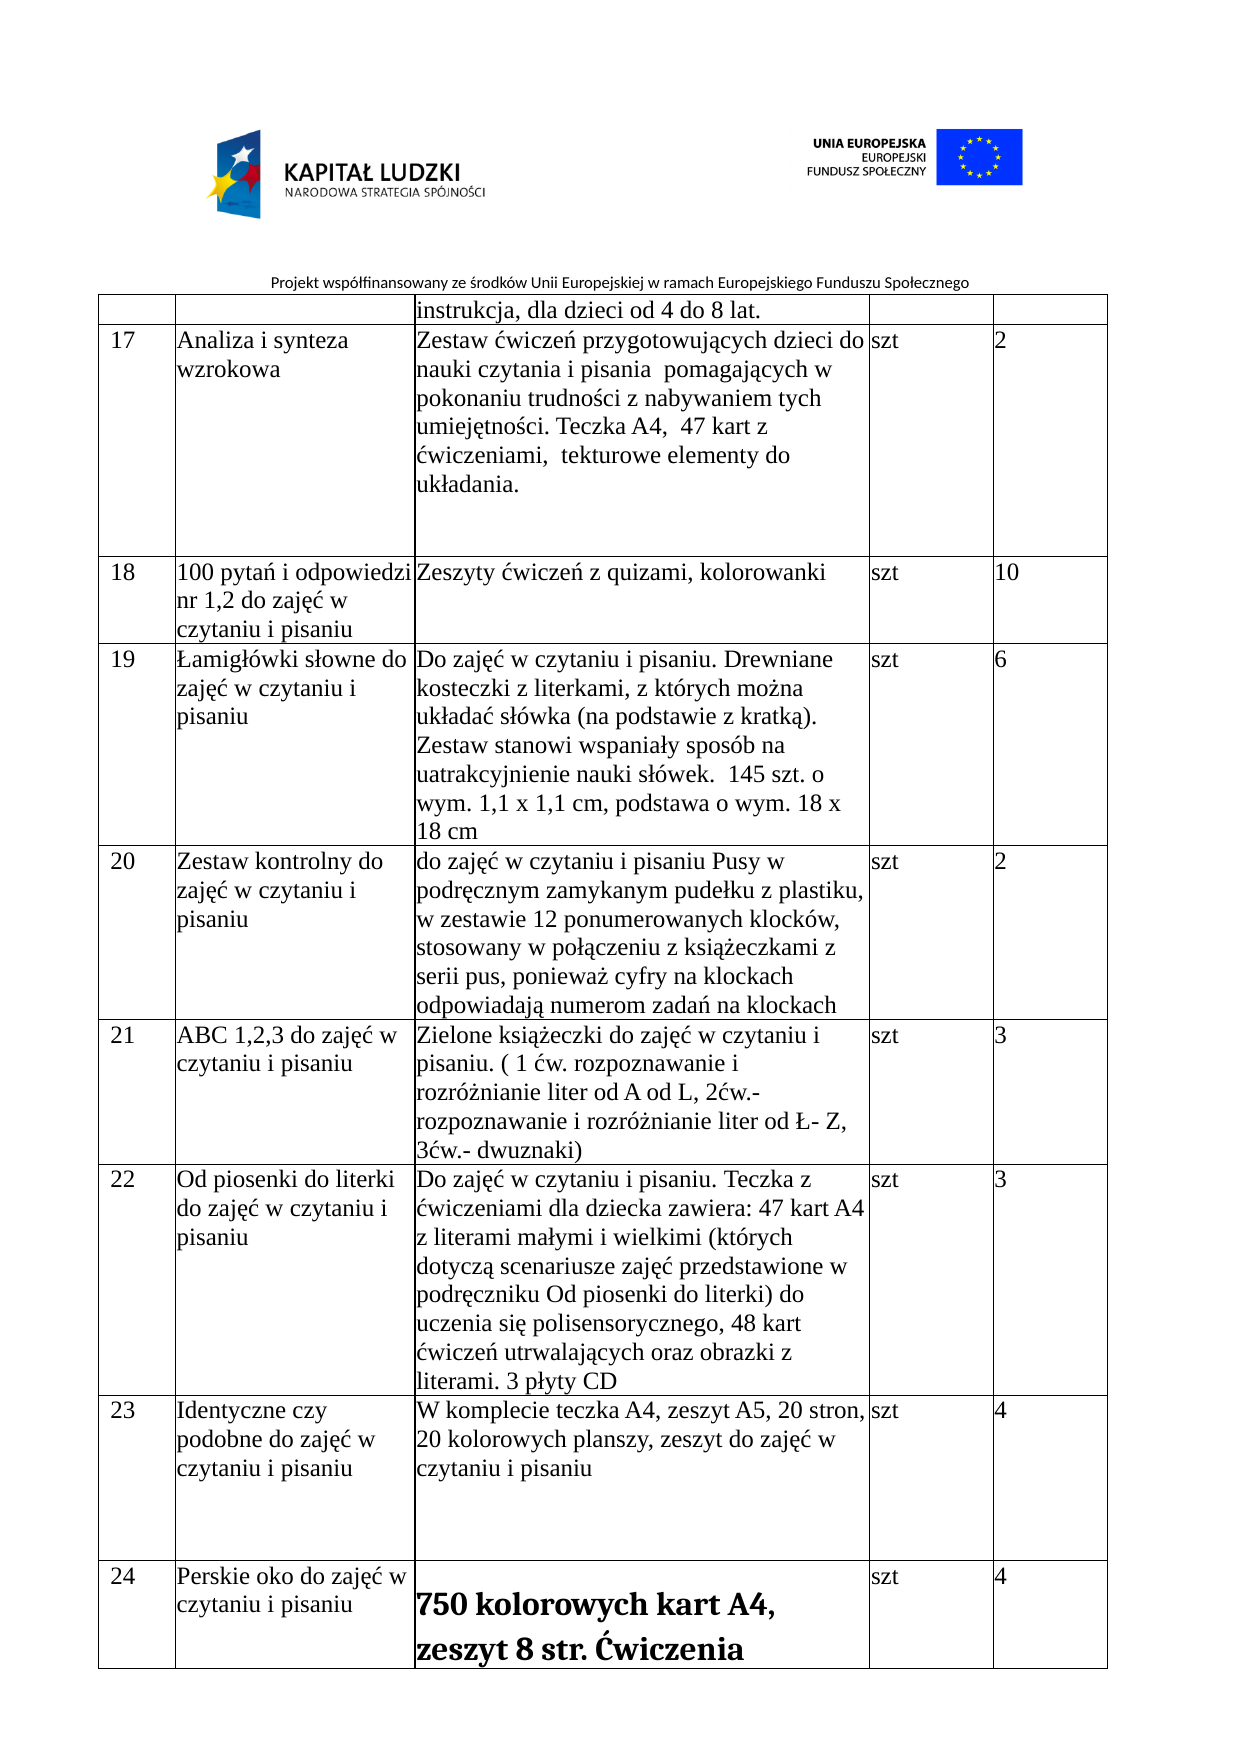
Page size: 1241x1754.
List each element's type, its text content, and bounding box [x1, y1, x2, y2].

table_cell 3 [994, 1020, 1107, 1163]
table_cell instrukcja, dla dzieci od 4 do 8 lat. [416, 295, 869, 324]
table_cell [99, 295, 175, 324]
table_cell 4 [994, 1396, 1107, 1560]
table_cell [176, 295, 414, 324]
table_cell Zestaw kontrolny do zajęć w czytaniu i pisaniu [176, 846, 414, 1019]
table_cell szt [870, 1020, 993, 1163]
table_cell Zielone książeczki do zajęć w czytaniu i pisaniu. ( 1 ćw. rozpoznawanie i rozróżnianie liter od A od L, 2ćw.- rozpoznawanie i rozróżnianie liter od Ł- Z, 3ćw.- dwuznaki) [416, 1020, 869, 1163]
table_cell Od piosenki do literki do zajęć w czytaniu i pisaniu [176, 1165, 414, 1394]
table_cell Identyczne czy podobne do zajęć w czytaniu i pisaniu [176, 1396, 414, 1560]
table_cell szt [870, 557, 993, 643]
table_cell szt [870, 644, 993, 845]
table_cell szt [870, 1396, 993, 1560]
table_cell Zeszyty ćwiczeń z quizami, kolorowanki [416, 557, 869, 643]
table_cell Analiza i synteza wzrokowa [176, 325, 414, 556]
table_cell Do zajęć w czytaniu i pisaniu. Drewniane kosteczki z literkami, z których można układać słówka (na podstawie z kratką). Zestaw stanowi wspaniały sposób na uatrakcyjnienie nauki słówek. 145 szt. o wym. 1,1 x 1,1 cm, podstawa o wym. 18 x 18 cm [416, 644, 869, 845]
table_cell 3 [994, 1165, 1107, 1394]
table_cell Zestaw ćwiczeń przygotowujących dzieci do nauki czytania i pisania pomagających w pokonaniu trudności z nabywaniem tych umiejętności. Teczka A4, 47 kart z ćwiczeniami, tekturowe elementy do układania. [416, 325, 869, 556]
table_cell szt [870, 846, 993, 1019]
table_cell szt [870, 1561, 993, 1668]
table_cell 22 [99, 1165, 175, 1394]
table_cell 6 [994, 644, 1107, 845]
table_cell [870, 295, 993, 324]
table_cell 23 [99, 1396, 175, 1560]
table_cell 20 [99, 846, 175, 1019]
table_cell 2 [994, 325, 1107, 556]
table_cell 100 pytań i odpowiedzi nr 1,2 do zajęć w czytaniu i pisaniu [176, 557, 414, 643]
table_cell 50 kolorowych kart A4, zeszyt 8 str. Ćwiczenia [416, 1561, 869, 1668]
table_cell 24 [99, 1561, 175, 1668]
table_cell szt [870, 1165, 993, 1394]
table_cell 18 [99, 557, 175, 643]
table_cell ABC 1,2,3 do zajęć w czytaniu i pisaniu [176, 1020, 414, 1163]
table_cell [994, 295, 1107, 324]
table_cell Perskie oko do zajęć w czytaniu i pisaniu [176, 1561, 414, 1668]
table_cell 4 [994, 1561, 1107, 1668]
table_cell do zajęć w czytaniu i pisaniu Pusy w podręcznym zamykanym pudełku z plastiku, w zestawie 12 ponumerowanych klocków, stosowany w połączeniu z książeczkami z serii pus, ponieważ cyfry na klockach odpowiadają numerom zadań na klockach [416, 846, 869, 1019]
table_cell W komplecie teczka A4, zeszyt A5, 20 stron, 20 kolorowych planszy, zeszyt do zajęć w czytaniu i pisaniu [416, 1396, 869, 1560]
table_cell Do zajęć w czytaniu i pisaniu. Teczka z ćwiczeniami dla dziecka zawiera: 47 kart A4 z literami małymi i wielkimi (których dotyczą scenariusze zajęć przedstawione w podręczniku Od piosenki do literki) do uczenia się polisensorycznego, 48 kart ćwiczeń utrwalających oraz obrazki z literami. 3 płyty CD [416, 1165, 869, 1394]
table_cell 19 [99, 644, 175, 845]
table_cell 21 [99, 1020, 175, 1163]
table_cell 10 [994, 557, 1107, 643]
table_cell Łamigłówki słowne do zajęć w czytaniu i pisaniu [176, 644, 414, 845]
table_cell 17 [99, 325, 175, 556]
table_cell 2 [994, 846, 1107, 1019]
table_cell szt [870, 325, 993, 556]
